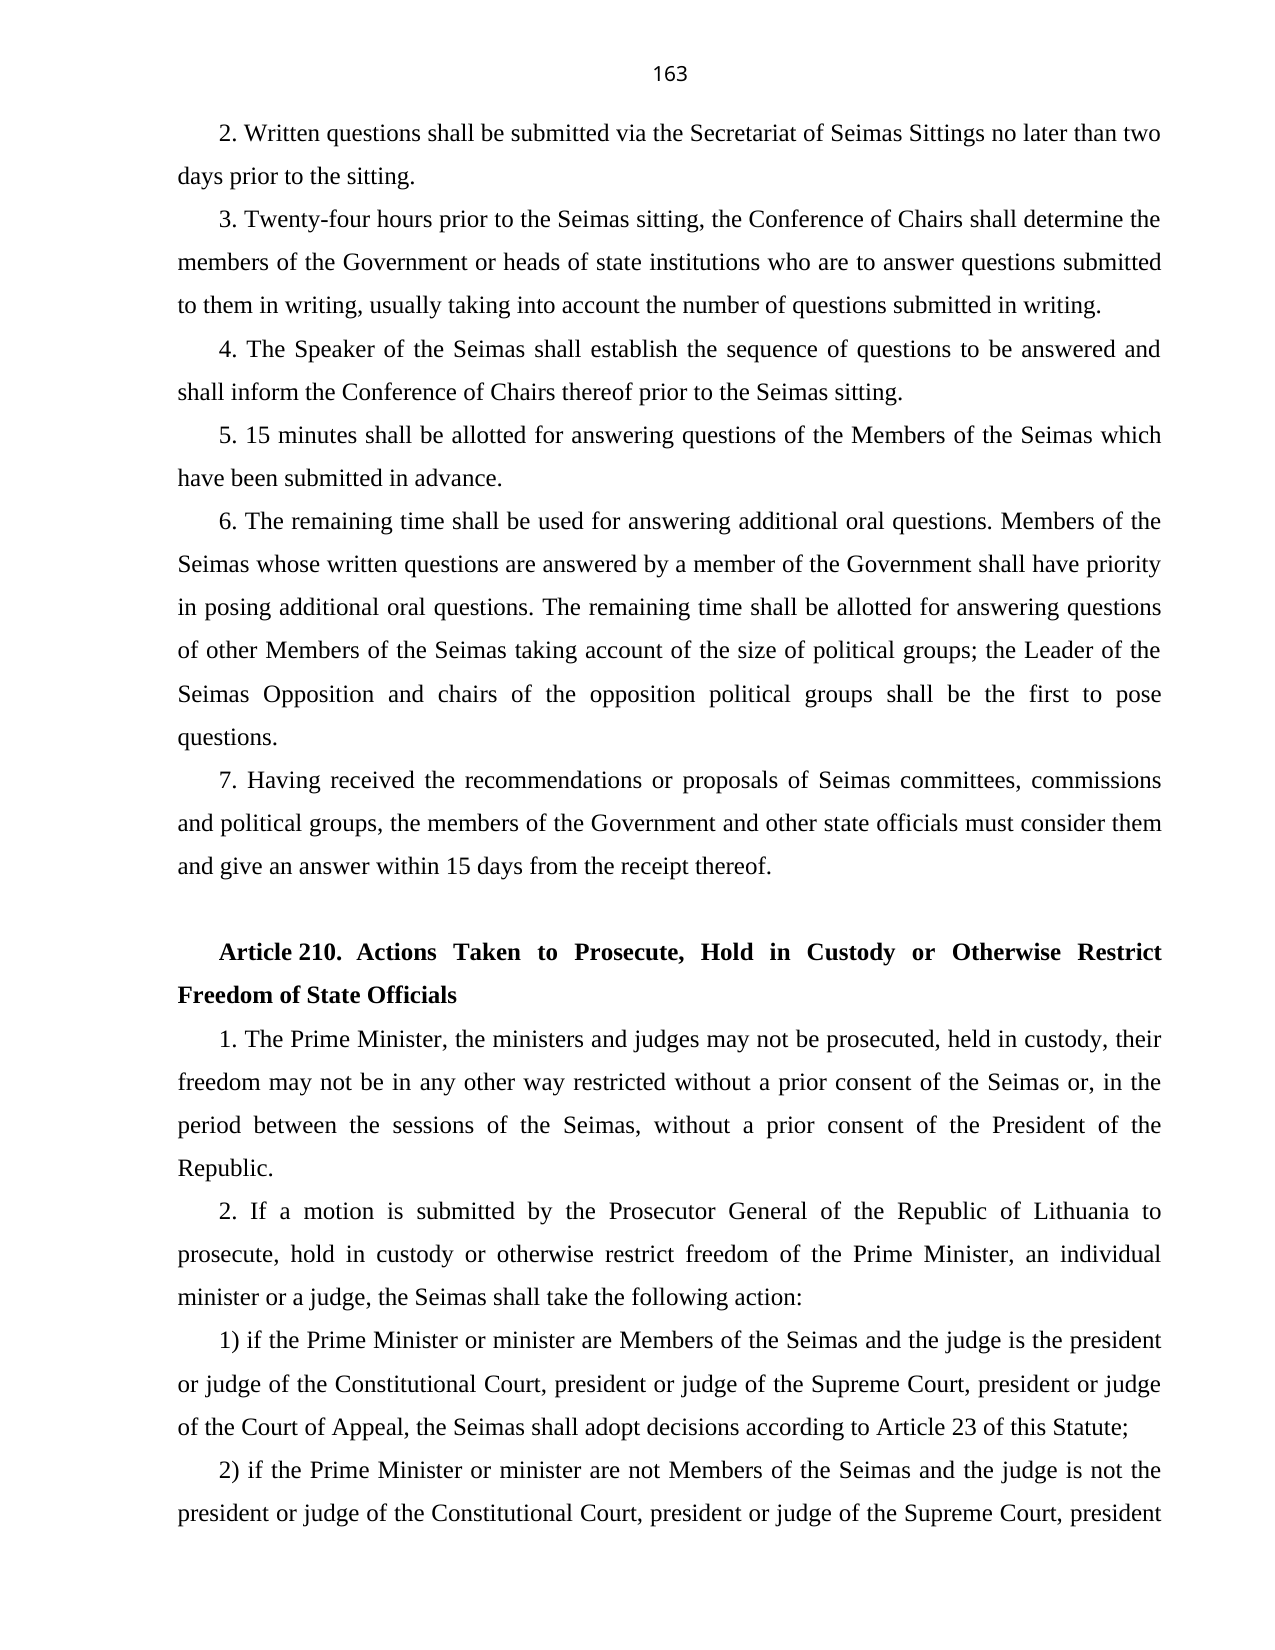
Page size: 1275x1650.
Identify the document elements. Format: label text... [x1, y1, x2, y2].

text 1. The Prime Minister, the ministers and judges may not be prosecuted, held in custody, their freedom may not be in any other way restricted without a prior consent of the Seimas or, in the period between the sessions of the Seimas, without a prior consent of the President of the Republic. [177, 1024, 1163, 1182]
text 2. Written questions shall be submitted via the Secretariat of Seimas Sittings no later than two days prior to the sitting. [177, 118, 1163, 190]
text 1) if the Prime Minister or minister are Members of the Seimas and the judge is the president or judge of the Constitutional Court, president or judge of the Supreme Court, president or judge of the Court of Appeal, the Seimas shall adopt decisions according to Article 23 of this Statute; [177, 1326, 1163, 1441]
text 3. Twenty-four hours prior to the Seimas sitting, the Conference of Chairs shall determine the members of the Government or heads of state institutions who are to answer questions submitted to them in writing, usually taking into account the number of questions submitted in writing. [177, 204, 1163, 319]
text 6. The remaining time shall be used for answering additional oral questions. Members of the Seimas whose written questions are answered by a member of the Government shall have priority in posing additional oral questions. The remaining time shall be allotted for answering questions of other Members of the Seimas taking account of the size of political groups; the Leader of the Seimas Opposition and chairs of the opposition political groups shall be the first to pose questions. [177, 506, 1163, 751]
text 4. The Speaker of the Seimas shall establish the sequence of questions to be answered and shall inform the Conference of Chairs thereof prior to the Seimas sitting. [177, 334, 1163, 406]
text 7. Having received the recommendations or proposals of Seimas committees, commissions and political groups, the members of the Government and other state officials must consider them and give an answer within 15 days from the receipt thereof. [177, 765, 1163, 880]
text 2) if the Prime Minister or minister are not Members of the Seimas and the judge is not the president or judge of the Constitutional Court, president or judge of the Supreme Court, president [177, 1455, 1163, 1527]
text 5. 15 minutes shall be allotted for answering questions of the Members of the Seimas which have been submitted in advance. [177, 420, 1163, 492]
text Article 210. Actions Taken to Prosecute, Hold in Custody or Otherwise Restrict Freedom of State Officials [177, 937, 1163, 1009]
text 2. If a motion is submitted by the Prosecutor General of the Republic of Lithuania to prosecute, hold in custody or otherwise restrict freedom of the Prime Minister, an individual minister or a judge, the Seimas shall take the following action: [177, 1196, 1163, 1311]
